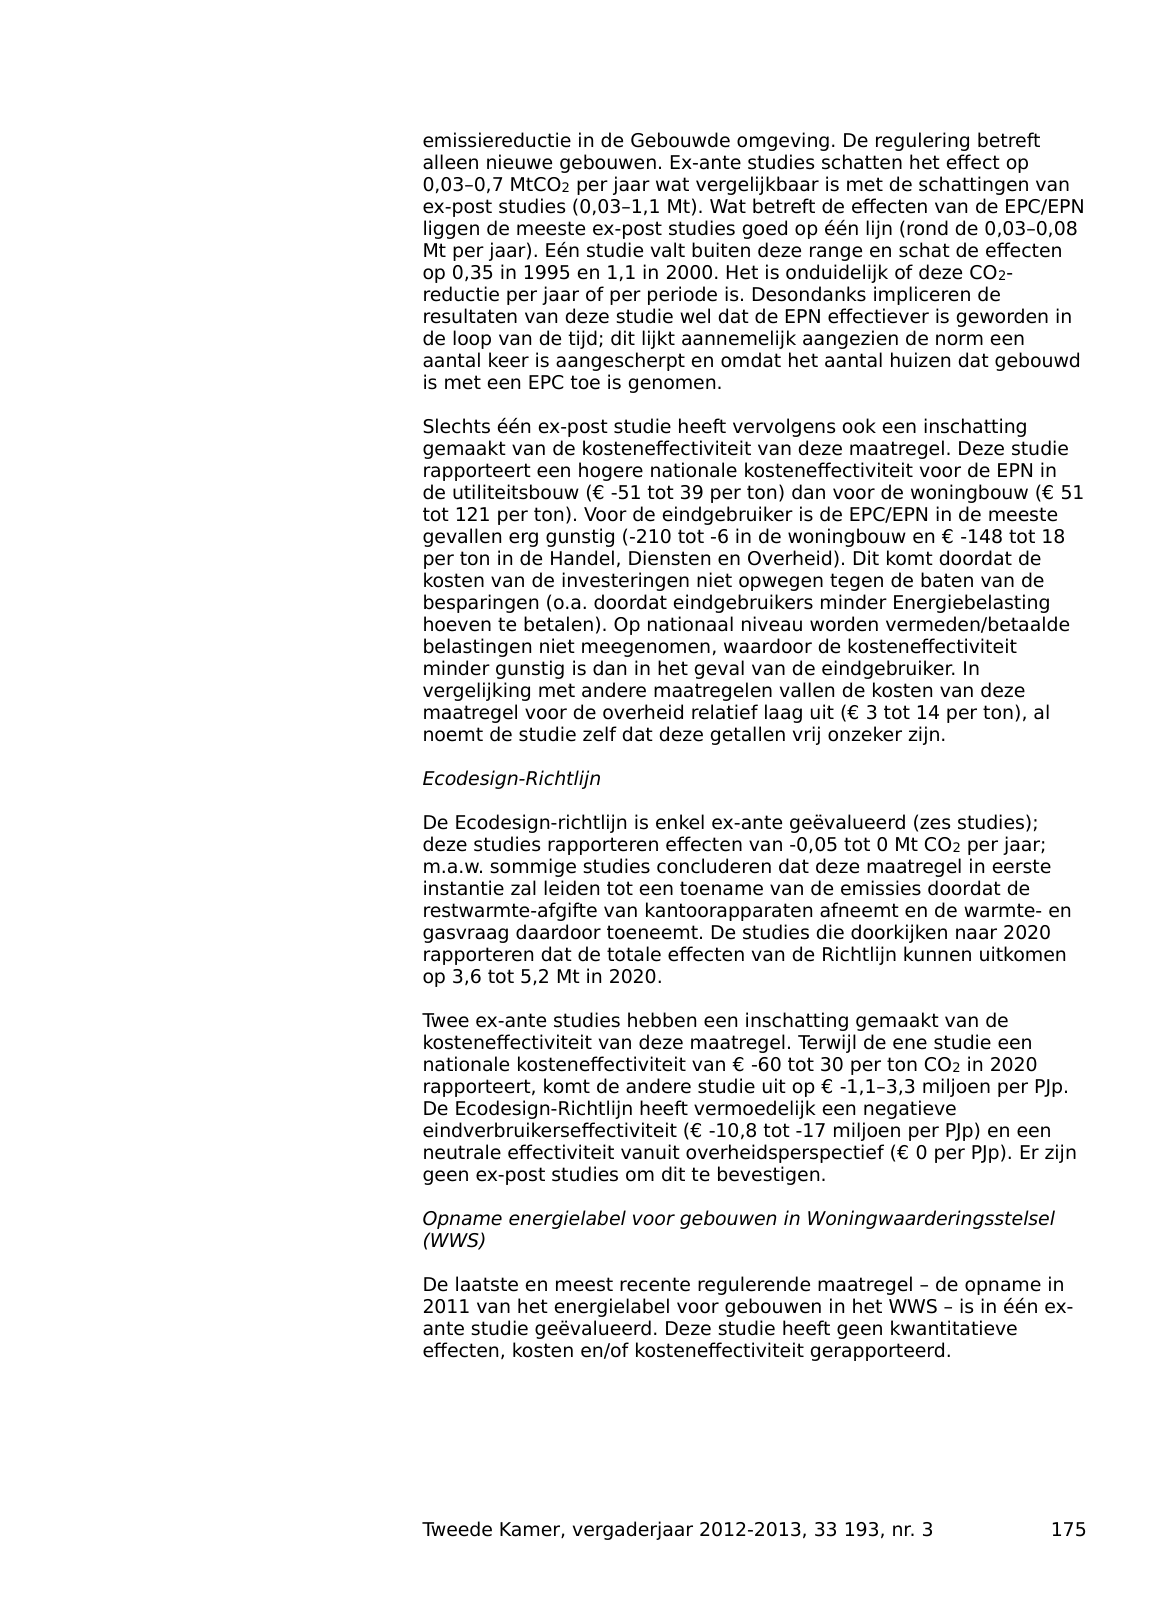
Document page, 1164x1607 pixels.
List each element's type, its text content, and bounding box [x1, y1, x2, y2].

text De Ecodesign-richtlijn is enkel ex-ante geëvalueerd (zes studies); deze studies rapporteren effecten van -0,05 tot 0 Mt CO2 per jaar; m.a.w. sommige studies concluderen dat deze maatregel in eerste instantie zal leiden tot een toename van de emissies doordat de restwarmte-afgifte van kantoorapparaten afneemt en de warmte- en gasvraag daardoor toeneemt. De studies die doorkijken naar 2020 rapporteren dat de totale effecten van de Richtlijn kunnen uitkomen op 3,6 tot 5,2 Mt in 2020. [422, 812, 1087, 988]
text Twee ex-ante studies hebben een inschatting gemaakt van de kosteneffectiviteit van deze maatregel. Terwijl de ene studie een nationale kosteneffectiviteit van € -60 tot 30 per ton CO2 in 2020 rapporteert, komt de andere studie uit op € -1,1–3,3 miljoen per PJp. De Ecodesign-Richtlijn heeft vermoedelijk een negatieve eindverbruikerseffectiviteit (€ -10,8 tot -17 miljoen per PJp) en een neutrale effectiviteit vanuit overheidsperspectief (€ 0 per PJp). Er zijn geen ex-post studies om dit te bevestigen. [422, 1010, 1087, 1186]
subtitle Opname energielabel voor gebouwen in Woningwaarderingsstelsel (WWS) [422, 1208, 1087, 1252]
text De laatste en meest recente regulerende maatregel – de opname in 2011 van het energielabel voor gebouwen in het WWS – is in één ex-ante studie geëvalueerd. Deze studie heeft geen kwantitatieve effecten, kosten en/of kosteneffectiviteit gerapporteerd. [422, 1274, 1087, 1362]
text Slechts één ex-post studie heeft vervolgens ook een inschatting gemaakt van de kosteneffectiviteit van deze maatregel. Deze studie rapporteert een hogere nationale kosteneffectiviteit voor de EPN in de utiliteitsbouw (€ -51 tot 39 per ton) dan voor de woningbouw (€ 51 tot 121 per ton). Voor de eindgebruiker is de EPC/EPN in de meeste gevallen erg gunstig (-210 tot -6 in de woningbouw en € -148 tot 18 per ton in de Handel, Diensten en Overheid). Dit komt doordat de kosten van de investeringen niet opwegen tegen de baten van de besparingen (o.a. doordat eindgebruikers minder Energiebelasting hoeven te betalen). Op nationaal niveau worden vermeden/betaalde belastingen niet meegenomen, waardoor de kosteneffectiviteit minder gunstig is dan in het geval van de eindgebruiker. In vergelijking met andere maatregelen vallen de kosten van deze maatregel voor de overheid relatief laag uit (€ 3 tot 14 per ton), al noemt de studie zelf dat deze getallen vrij onzeker zijn. [422, 416, 1087, 746]
subtitle Ecodesign-Richtlijn [422, 768, 1087, 790]
text emissiereductie in de Gebouwde omgeving. De regulering betreft alleen nieuwe gebouwen. Ex-ante studies schatten het effect op 0,03–0,7 MtCO2 per jaar wat vergelijkbaar is met de schattingen van ex-post studies (0,03–1,1 Mt). Wat betreft de effecten van de EPC/EPN liggen de meeste ex-post studies goed op één lijn (rond de 0,03–0,08 Mt per jaar). Eén studie valt buiten deze range en schat de effecten op 0,35 in 1995 en 1,1 in 2000. Het is onduidelijk of deze CO2-reductie per jaar of per periode is. Desondanks impliceren de resultaten van deze studie wel dat de EPN effectiever is geworden in de loop van de tijd; dit lijkt aannemelijk aangezien de norm een aantal keer is aangescherpt en omdat het aantal huizen dat gebouwd is met een EPC toe is genomen. [422, 130, 1087, 394]
